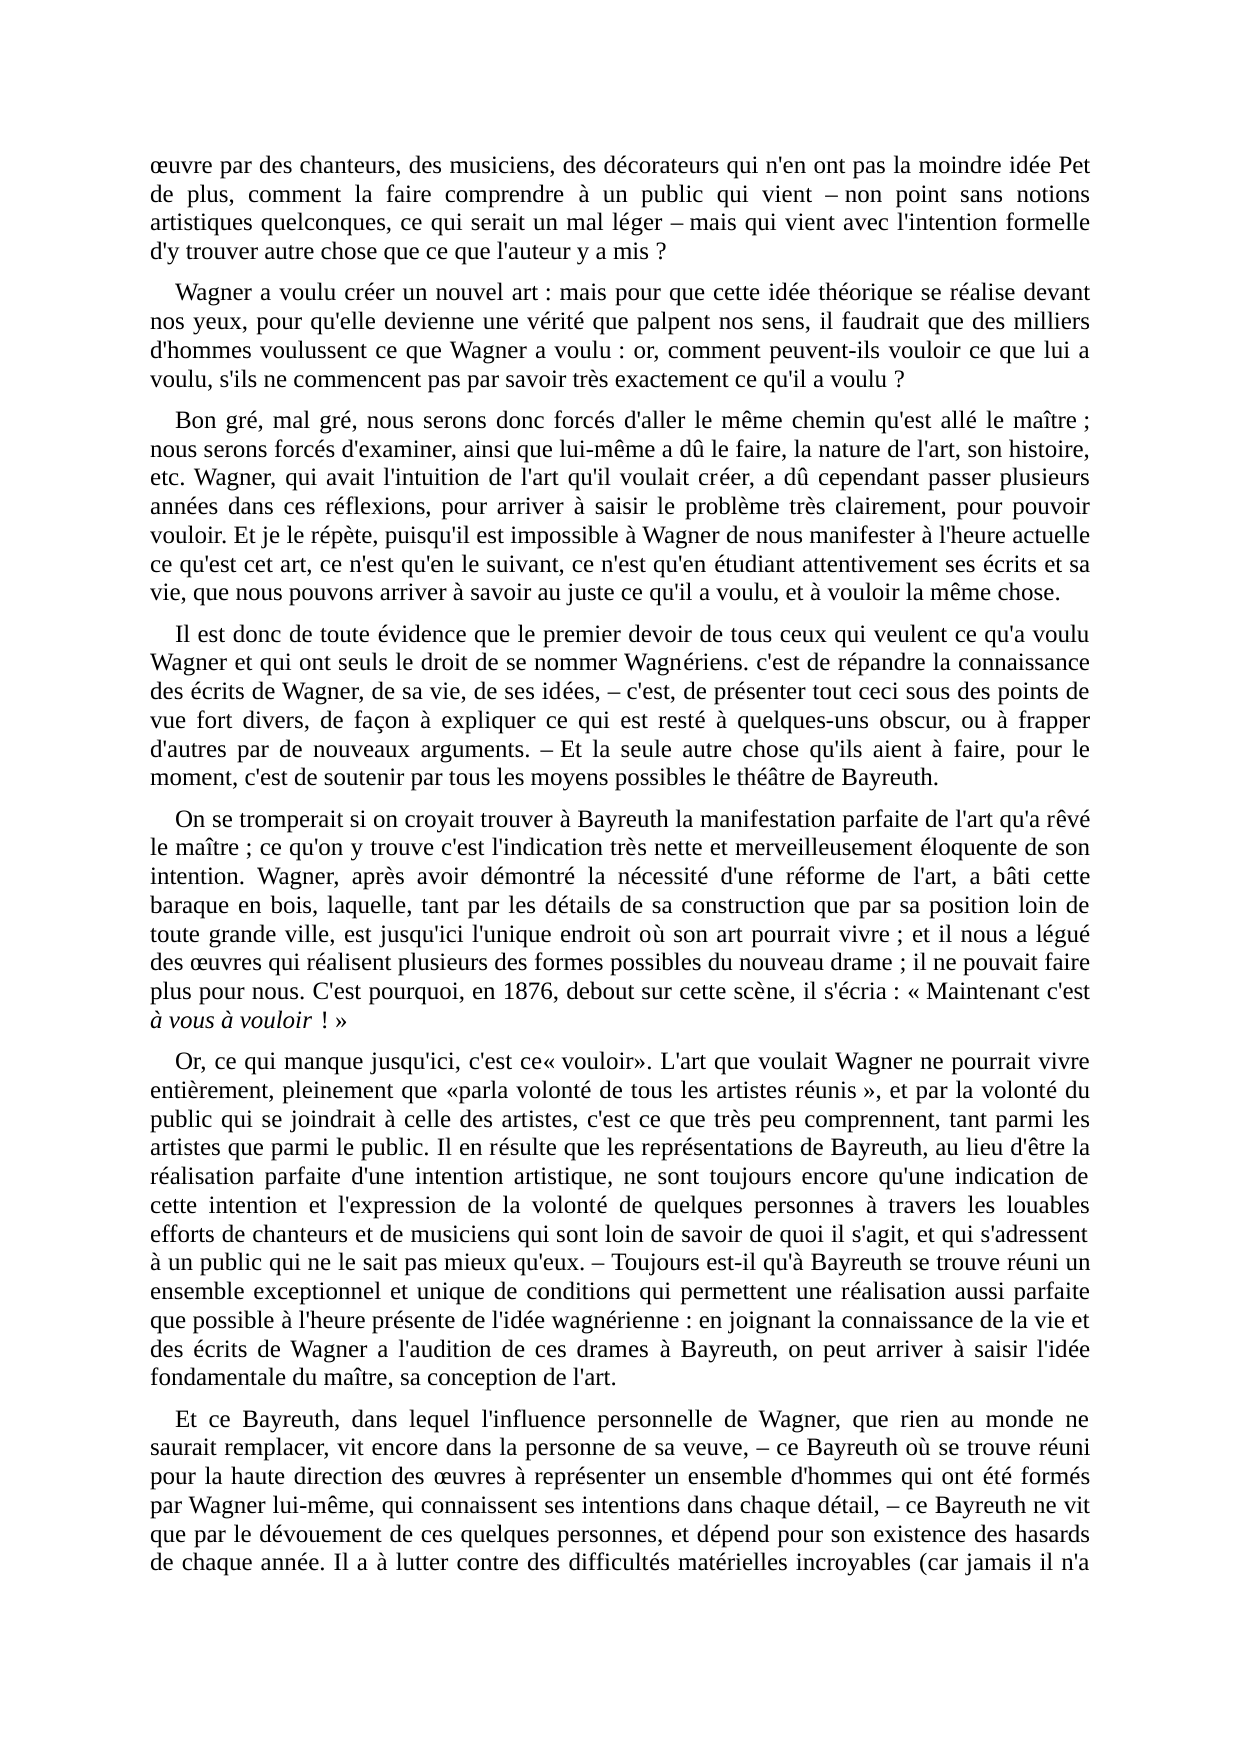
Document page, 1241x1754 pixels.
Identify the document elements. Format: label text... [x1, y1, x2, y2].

text Et ce Bayreuth, dans lequel l'influence personnelle de Wagner, que rien au monde ne saurait remplacer, vit encore dans la personne de sa veuve, – ce Bayreuth où se trouve réuni pour la haute direction des œuvres à représenter un ensemble d'hommes qui ont été formés par Wagner lui-même, qui connaissent ses intentions dans chaque détail, – ce Bayreuth ne vit que par le dévouement de ces quelques personnes, et dépend pour son existence des hasards de chaque année. Il a à lutter contre des difficultés matérielles incroyables (car jamais il n'a [150, 1404, 1090, 1576]
text Bon gré, mal gré, nous serons donc forcés d'aller le même chemin qu'est allé le maître ; nous serons forcés d'examiner, ainsi que lui-même a dû le faire, la nature de l'art, son histoire, etc. Wagner, qui avait l'intuition de l'art qu'il voulait créer, a dû cependant passer plusieurs années dans ces réflexions, pour arriver à saisir le problème très clairement, pour pouvoir vouloir. Et je le répète, puisqu'il est impossible à Wagner de nous manifester à l'heure actuelle ce qu'est cet art, ce n'est qu'en le suivant, ce n'est qu'en étudiant attentivement ses écrits et sa vie, que nous pouvons arriver à savoir au juste ce qu'il a voulu, et à vouloir la même chose. [150, 405, 1090, 606]
text On se tromperait si on croyait trouver à Bayreuth la manifestation parfaite de l'art qu'a rêvé le maître ; ce qu'on y trouve c'est l'indication très nette et merveilleusement éloquente de son intention. Wagner, après avoir démontré la nécessité d'une réforme de l'art, a bâti cette baraque en bois, laquelle, tant par les détails de sa construction que par sa position loin de toute grande ville, est jusqu'ici l'unique endroit où son art pourrait vivre ; et il nous a légué des œuvres qui réalisent plusieurs des formes possibles du nouveau drame ; il ne pouvait faire plus pour nous. C'est pourquoi, en 1876, debout sur cette scène, il s'écria : « Maintenant c'est à vous à vouloir ! » [150, 804, 1090, 1034]
text Il est donc de toute évidence que le premier devoir de tous ceux qui veulent ce qu'a voulu Wagner et qui ont seuls le droit de se nommer Wagnériens. c'est de répandre la connaissance des écrits de Wagner, de sa vie, de ses idées, – c'est, de présenter tout ceci sous des points de vue fort divers, de façon à expliquer ce qui est resté à quelques-uns obscur, ou à frapper d'autres par de nouveaux arguments. – Et la seule autre chose qu'ils aient à faire, pour le moment, c'est de soutenir par tous les moyens possibles le théâtre de Bayreuth. [150, 619, 1090, 791]
text Wagner a voulu créer un nouvel art : mais pour que cette idée théorique se réalise devant nos yeux, pour qu'elle devienne une vérité que palpent nos sens, il faudrait que des milliers d'hommes voulussent ce que Wagner a voulu : or, comment peuvent-ils vouloir ce que lui a voulu, s'ils ne commencent pas par savoir très exactement ce qu'il a voulu ? [150, 277, 1090, 392]
text Or, ce qui manque jusqu'ici, c'est ce« vouloir». L'art que voulait Wagner ne pourrait vivre entièrement, pleinement que «parla volonté de tous les artistes réunis », et par la volonté du public qui se joindrait à celle des artistes, c'est ce que très peu comprennent, tant parmi les artistes que parmi le public. Il en résulte que les représentations de Bayreuth, au lieu d'être la réalisation parfaite d'une intention artistique, ne sont toujours encore qu'une indication de cette intention et l'expression de la volonté de quelques personnes à travers les louables efforts de chanteurs et de musiciens qui sont loin de savoir de quoi il s'agit, et qui s'adressent à un public qui ne le sait pas mieux qu'eux. – Toujours est-il qu'à Bayreuth se trouve réuni un ensemble exceptionnel et unique de conditions qui permettent une réalisation aussi parfaite que possible à l'heure présente de l'idée wagnérienne : en joignant la connaissance de la vie et des écrits de Wagner a l'audition de ces drames à Bayreuth, on peut arriver à saisir l'idée fondamentale du maître, sa conception de l'art. [150, 1046, 1090, 1391]
text œuvre par des chanteurs, des musiciens, des décorateurs qui n'en ont pas la moindre idée Pet de plus, comment la faire comprendre à un public qui vient – non point sans notions artistiques quelconques, ce qui serait un mal léger – mais qui vient avec l'intention formelle d'y trouver autre chose que ce que l'auteur y a mis ? [150, 150, 1090, 265]
